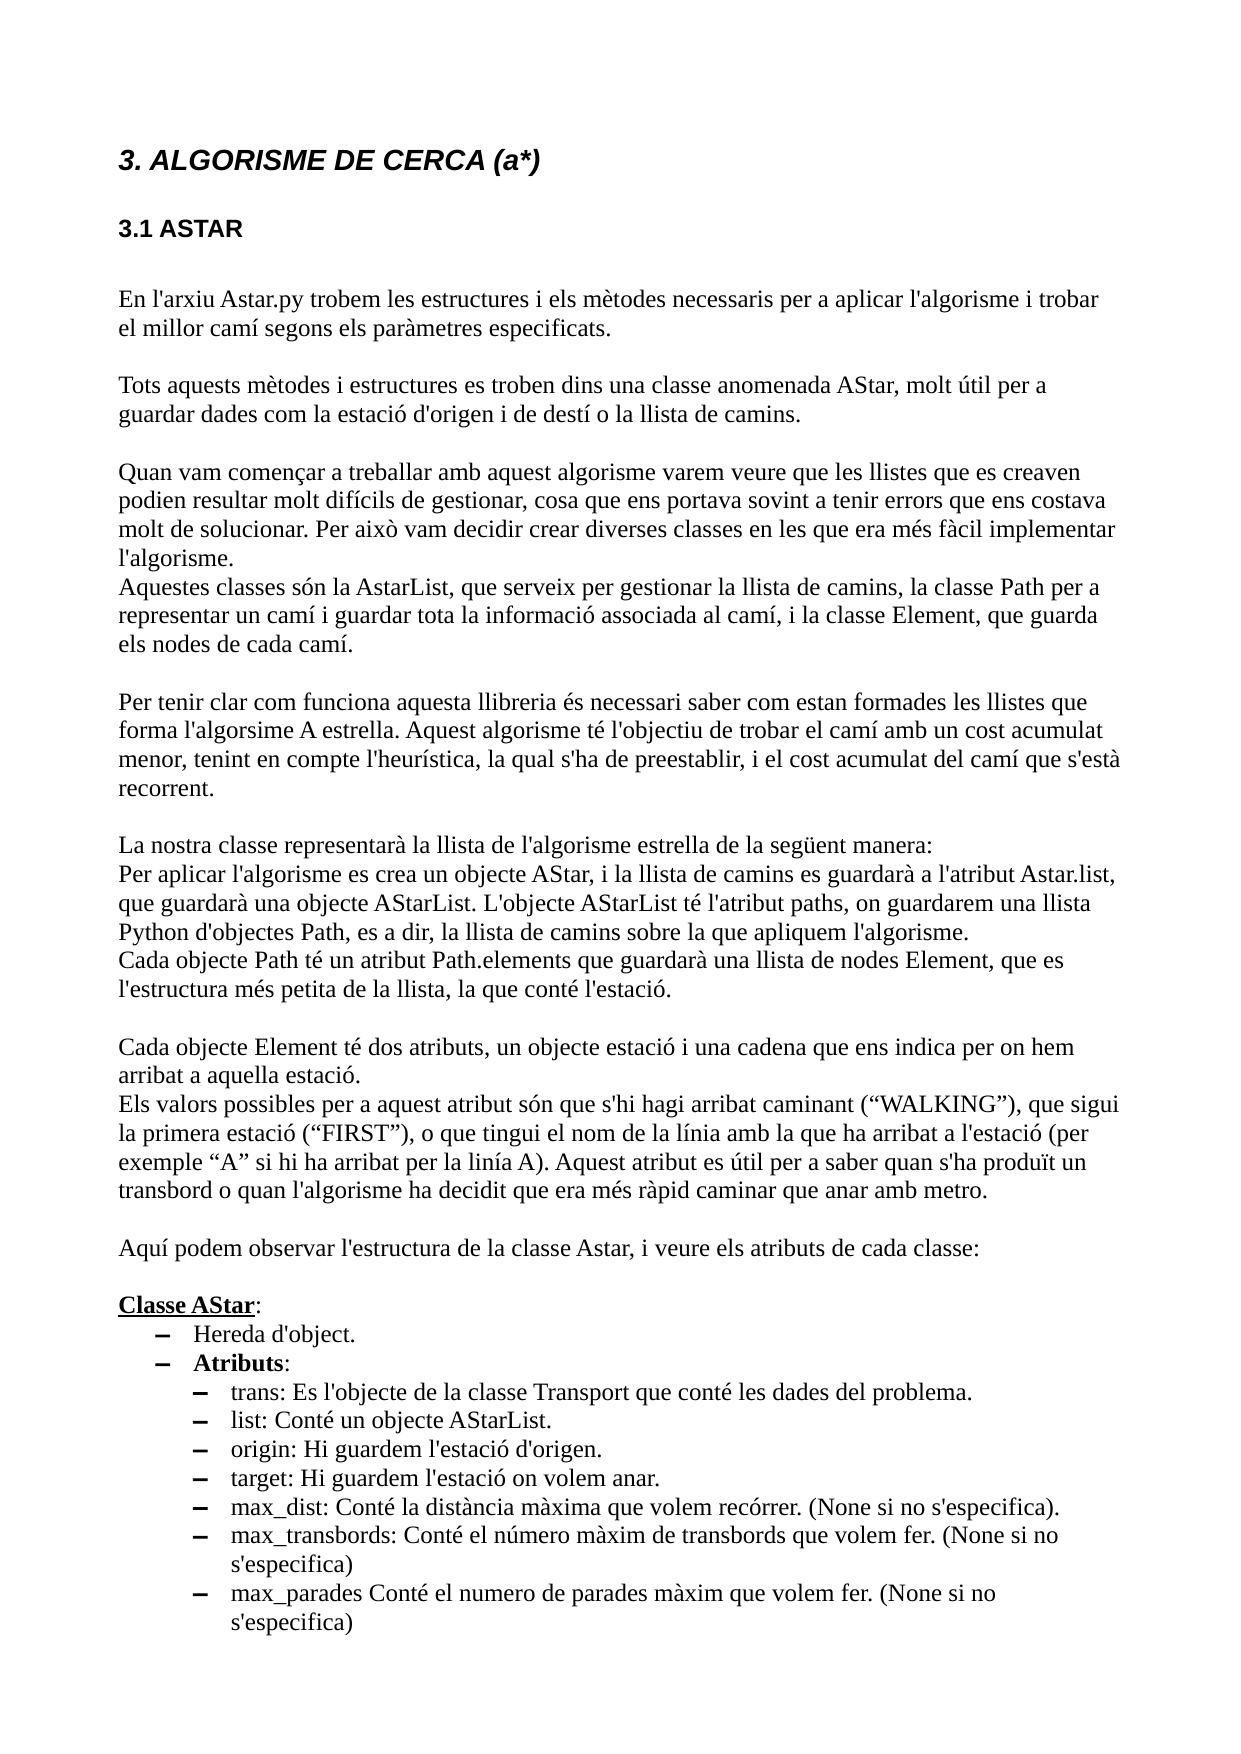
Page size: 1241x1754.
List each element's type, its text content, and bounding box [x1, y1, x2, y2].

subtitle 3. ALGORISME DE CERCA (a*) [118, 143, 1122, 177]
text Per aplicar l'algorisme es crea un objecte AStar, i la llista de camins es guardarà a l'atribut Astar.list, que guardarà una objecte AStarList. L'objecte AStarList té l'atribut paths, on guardarem una llista Python d'objectes Path, es a dir, la llista de camins sobre la que apliquem l'algorisme. [118, 859, 1122, 945]
list origin: Hi guardem l'estació d'origen. [193, 1434, 1122, 1463]
text La nostra classe representarà la llista de l'algorisme estrella de la següent manera: [118, 830, 1122, 859]
text Quan vam començar a treballar amb aquest algorisme varem veure que les llistes que es creaven podien resultar molt difícils de gestionar, cosa que ens portava sovint a tenir errors que ens costava molt de solucionar. Per això vam decidir crear diverses classes en les que era més fàcil implementar l'algorisme. [118, 457, 1122, 572]
text Cada objecte Element té dos atributs, un objecte estació i una cadena que ens indica per on hem arribat a aquella estació. [118, 1032, 1122, 1089]
list list: Conté un objecte AStarList. [193, 1405, 1122, 1434]
list target: Hi guardem l'estació on volem anar. [193, 1463, 1122, 1492]
text Els valors possibles per a aquest atribut són que s'hi hagi arribat caminant (“WALKING”), que sigui la primera estació (“FIRST”), o que tingui el nom de la línia amb la que ha arribat a l'estació (per exemple “A” si hi ha arribat per la linía A). Aquest atribut es útil per a saber quan s'ha produït un transbord o quan l'algorisme ha decidit que era més ràpid caminar que anar amb metro. [118, 1089, 1122, 1204]
text Aquestes classes són la AstarList, que serveix per gestionar la llista de camins, la classe Path per a representar un camí i guardar tota la informació associada al camí, i la classe Element, que guarda els nodes de cada camí. [118, 572, 1122, 658]
text Classe AStar: [118, 1290, 1122, 1319]
list Hereda d'object. [156, 1319, 1122, 1348]
text En l'arxiu Astar.py trobem les estructures i els mètodes necessaris per a aplicar l'algorisme i trobar el millor camí segons els paràmetres especificats. [118, 284, 1122, 342]
list max_dist: Conté la distància màxima que volem recórrer. (None si no s'especifica). [193, 1492, 1122, 1520]
subtitle 3.1 ASTAR [118, 214, 1122, 243]
text Tots aquests mètodes i estructures es troben dins una classe anomenada AStar, molt útil per a guardar dades com la estació d'origen i de destí o la llista de camins. [118, 370, 1122, 428]
text Aquí podem observar l'estructura de la classe Astar, i veure els atributs de cada classe: [118, 1233, 1122, 1262]
list max_transbords: Conté el número màxim de transbords que volem fer. (None si no s'especifica) [193, 1520, 1122, 1578]
list max_parades Conté el numero de parades màxim que volem fer. (None si no s'especifica) [193, 1578, 1122, 1635]
text Per tenir clar com funciona aquesta llibreria és necessari saber com estan formades les llistes que forma l'algorsime A estrella. Aquest algorisme té l'objectiu de trobar el camí amb un cost acumulat menor, tenint en compte l'heurística, la qual s'ha de preestablir, i el cost acumulat del camí que s'està recorrent. [118, 687, 1122, 802]
list trans: Es l'objecte de la classe Transport que conté les dades del problema. [193, 1377, 1122, 1405]
text Cada objecte Path té un atribut Path.elements que guardarà una llista de nodes Element, que es l'estructura més petita de la llista, la que conté l'estació. [118, 945, 1122, 1003]
list Atributs: [156, 1348, 1122, 1377]
